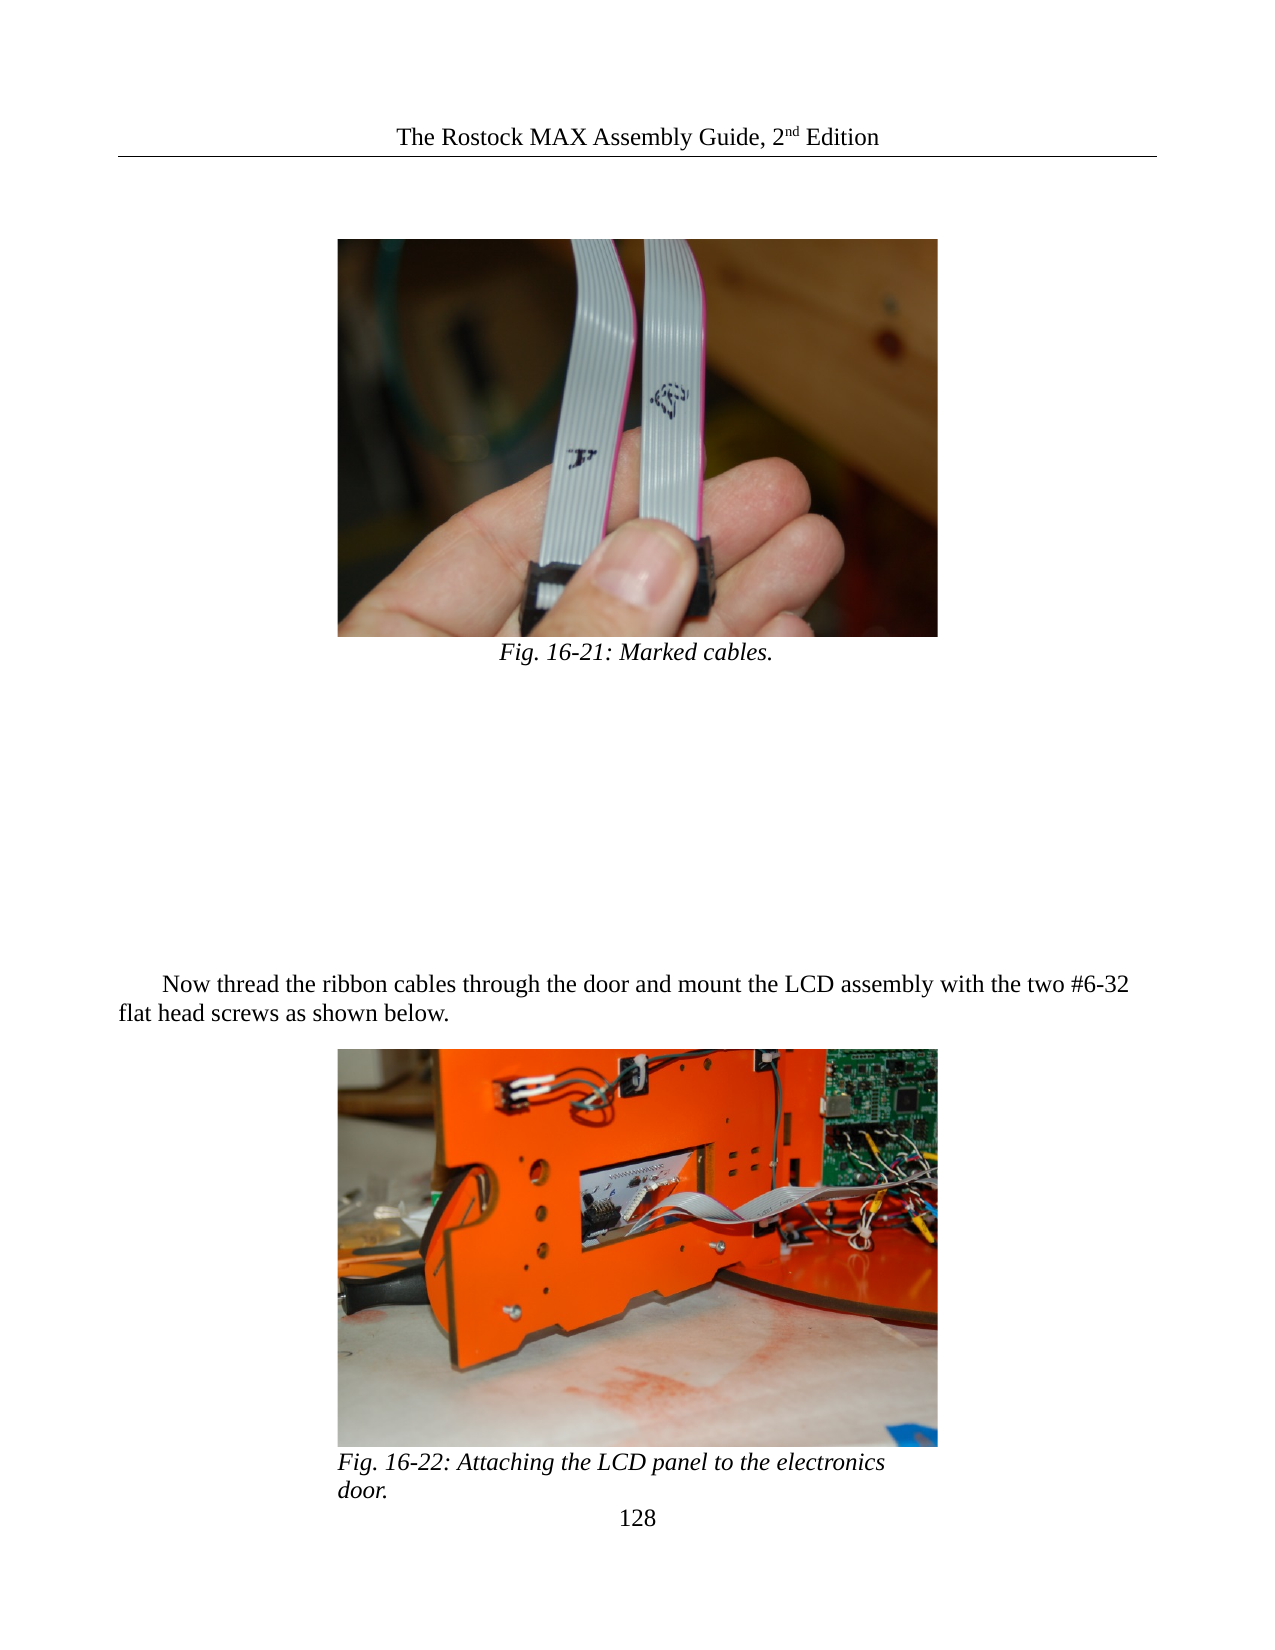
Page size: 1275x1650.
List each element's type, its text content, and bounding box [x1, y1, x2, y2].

text Fig. 16-21: Marked cables. [337, 637, 937, 665]
picture [337, 1049, 938, 1447]
text Now thread the ribbon cables through the door and mount the LCD assembly with the two #6-32 flat head screws as shown below. [118, 969, 1157, 1026]
text Fig. 16-22: Attaching the LCD panel to the electronics door. [337, 1447, 937, 1504]
picture [337, 239, 938, 637]
